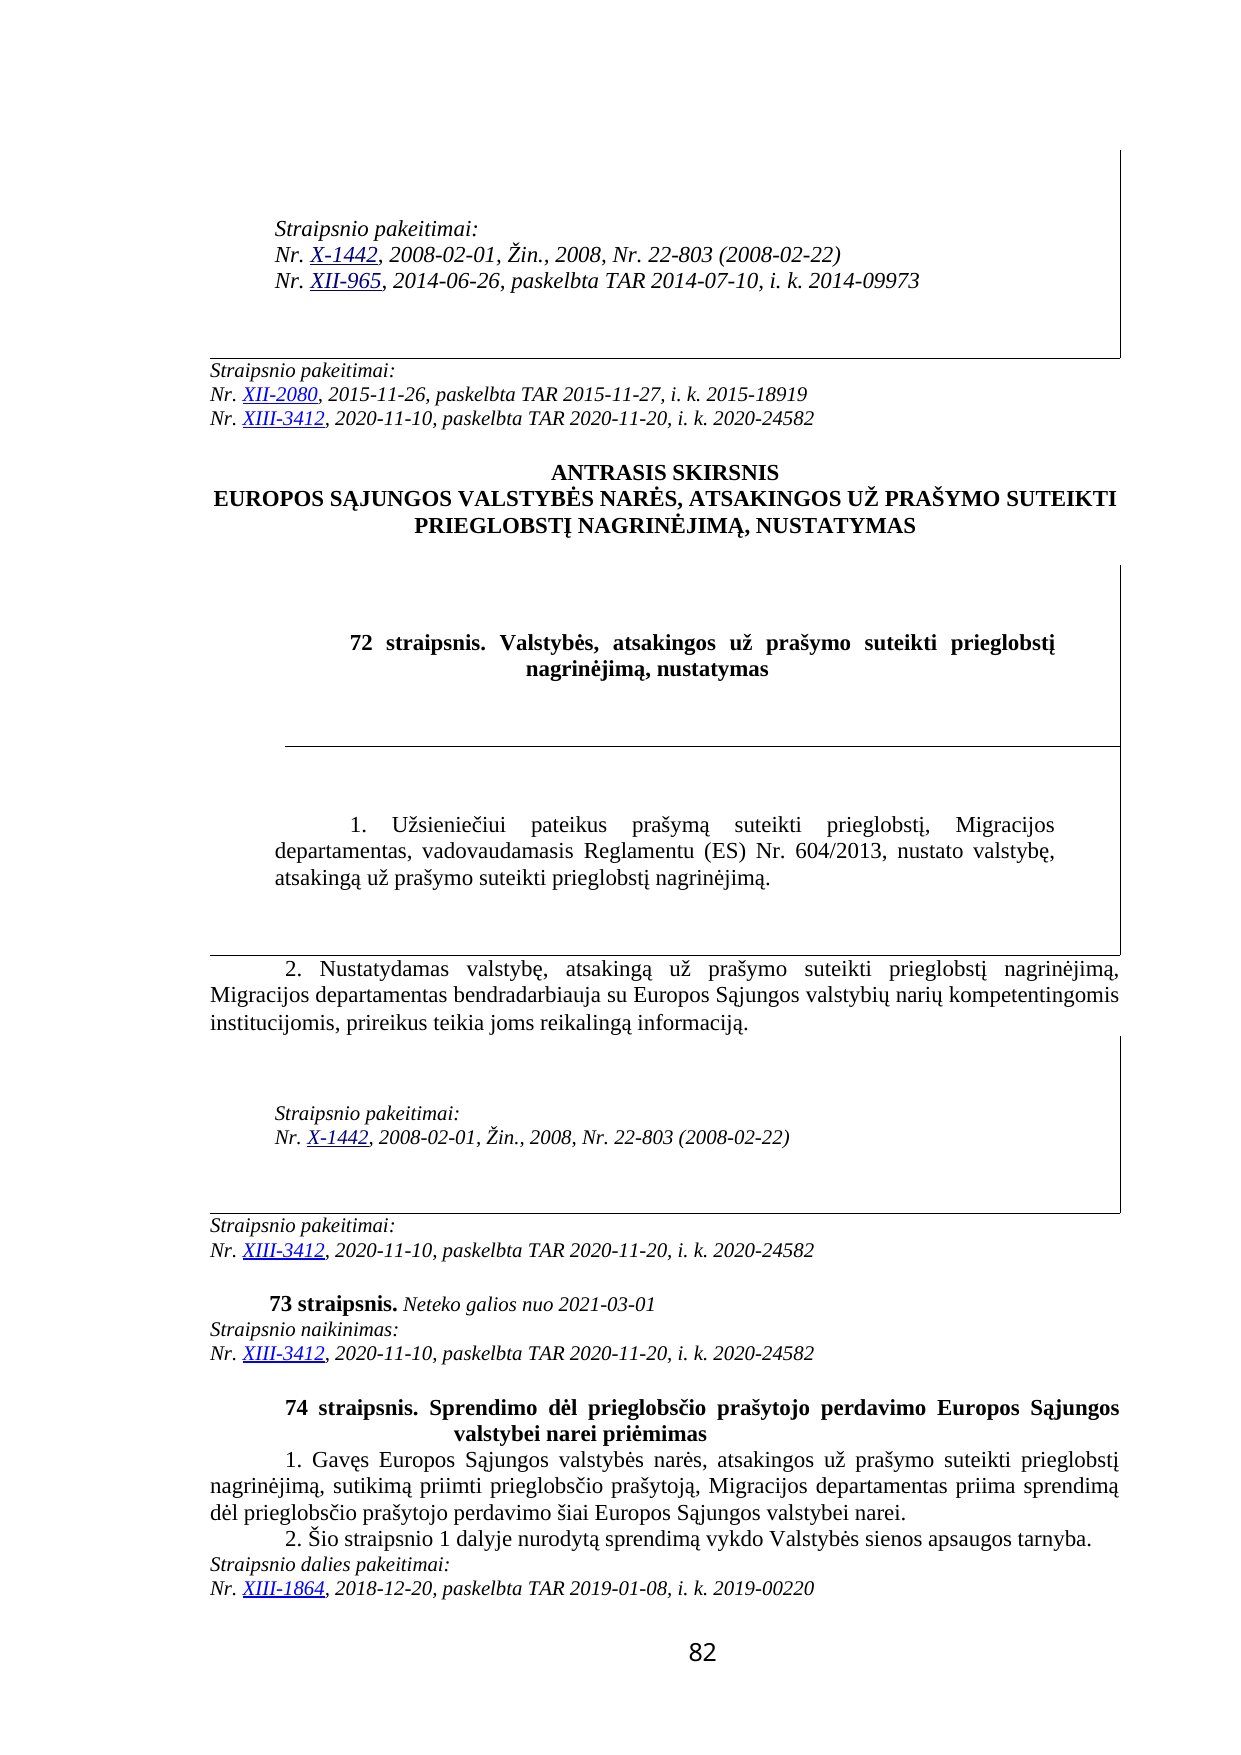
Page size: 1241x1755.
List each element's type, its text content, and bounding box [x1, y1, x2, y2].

text Straipsnio pakeitimai: [210, 150, 1120, 241]
text Nr. XIII-3412, 2020-11-10, paskelbta TAR 2020-11-20, i. k. 2020-24582 [210, 406, 1120, 430]
text Nr. XII-965, 2014-06-26, paskelbta TAR 2014-07-10, i. k. 2014-09973 [210, 267, 1120, 358]
text Nr. X-1442, 2008-02-01, Žin., 2008, Nr. 22-803 (2008-02-22) [210, 241, 1120, 267]
text Straipsnio naikinimas: [210, 1317, 1120, 1341]
text EUROPOS SĄJUNGOS VALSTYBĖS NARĖS, ATSAKINGOS UŽ PRAŠYMO SUTEIKTI PRIEGLOBSTĮ NAGRINĖJIMĄ, NUSTATYMAS [210, 486, 1120, 538]
text Straipsnio pakeitimai: [210, 358, 1120, 382]
text 1. Užsieniečiui pateikus prašymą suteikti prieglobstį, Migracijos departamentas, vadovaudamasis Reglamentu (ES) Nr. 604/2013, nustato valstybę, atsakingą už prašymo suteikti prieglobstį nagrinėjimą. [210, 746, 1120, 955]
text Nr. XII-2080, 2015-11-26, paskelbta TAR 2015-11-27, i. k. 2015-18919 [210, 382, 1120, 406]
text 2. Nustatydamas valstybę, atsakingą už prašymo suteikti prieglobstį nagrinėjimą, Migracijos departamentas bendradarbiauja su Europos Sąjungos valstybių narių kompetentingomis institucijomis, prireikus teikia joms reikalingą informaciją. [210, 955, 1120, 1036]
text Straipsnio pakeitimai: [210, 1036, 1120, 1125]
text Nr. XIII-1864, 2018-12-20, paskelbta TAR 2019-01-08, i. k. 2019-00220 [210, 1576, 1120, 1600]
text Nr. XIII-3412, 2020-11-10, paskelbta TAR 2020-11-20, i. k. 2020-24582 [210, 1341, 1120, 1365]
text Nr. X-1442, 2008-02-01, Žin., 2008, Nr. 22-803 (2008-02-22) [210, 1125, 1120, 1213]
text 74 straipsnis. Sprendimo dėl prieglobsčio prašytojo perdavimo Europos Sąjungos valstybei narei priėmimas [285, 1393, 1120, 1446]
text 73 straipsnis. Neteko galios nuo 2021-03-01 [210, 1290, 1120, 1317]
text 2. Šio straipsnio 1 dalyje nurodytą sprendimą vykdo Valstybės sienos apsaugos tarnyba. [210, 1525, 1120, 1552]
text Straipsnio pakeitimai: [210, 1213, 1120, 1237]
text 72 straipsnis. Valstybės, atsakingos už prašymo suteikti prieglobstį nagrinėjimą, nustatymas [285, 564, 1120, 746]
text ANTRASIS SKIRSNIS [210, 459, 1120, 486]
text Straipsnio dalies pakeitimai: [210, 1552, 1120, 1576]
text Nr. XIII-3412, 2020-11-10, paskelbta TAR 2020-11-20, i. k. 2020-24582 [210, 1237, 1120, 1262]
text 1. Gavęs Europos Sąjungos valstybės narės, atsakingos už prašymo suteikti prieglobstį nagrinėjimą, sutikimą priimti prieglobsčio prašytoją, Migracijos departamentas priima sprendimą dėl prieglobsčio prašytojo perdavimo šiai Europos Sąjungos valstybei narei. [210, 1446, 1120, 1525]
